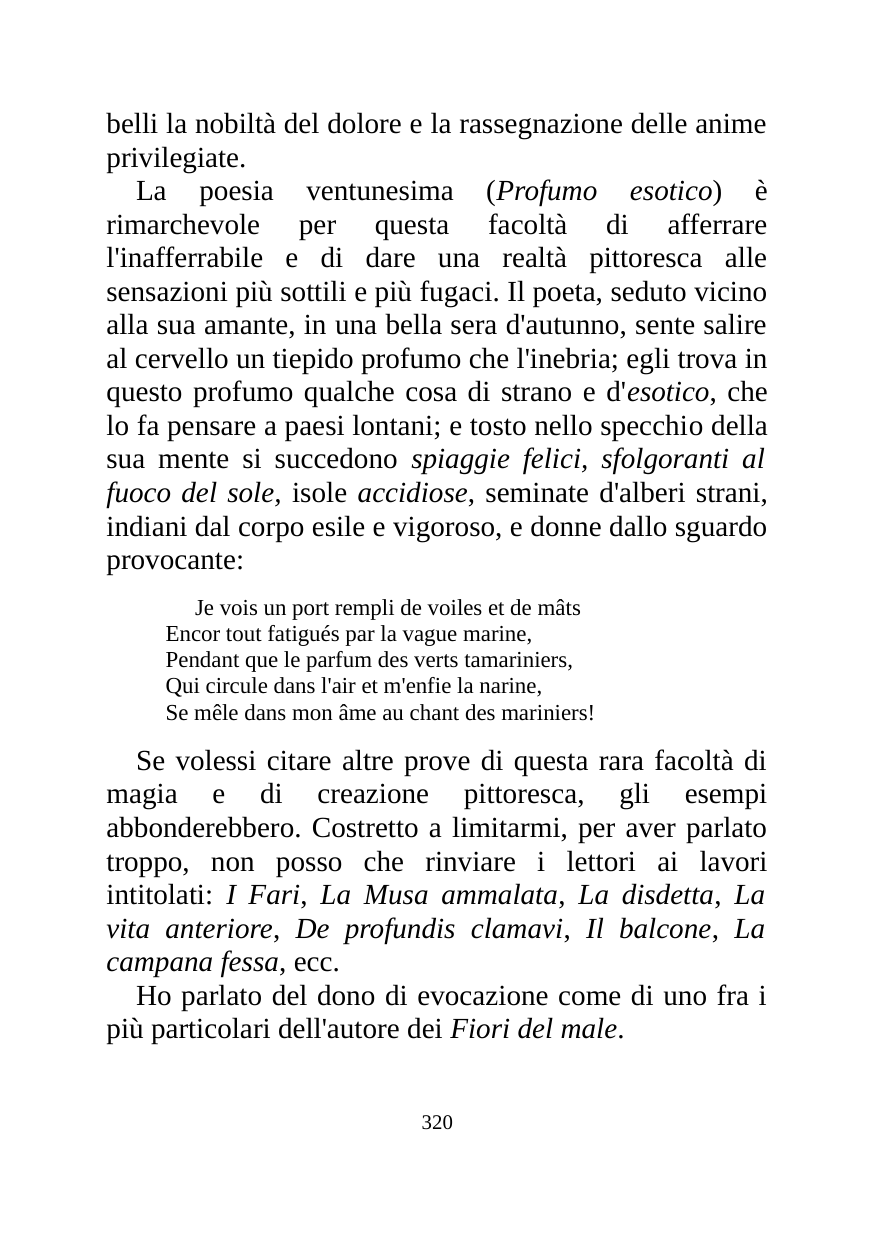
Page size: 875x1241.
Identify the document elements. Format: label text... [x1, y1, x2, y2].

text Je vois un port rempli de voiles et de mâts Encor tout fatigués par la vague marine, Pendant que le parfum des verts tamariniers, Qui circule dans l'air et m'enfie la narine, Se mêle dans mon âme au chant des mariniers! [165, 593, 768, 725]
text belli la nobiltà del dolore e la rassegnazione delle anime privilegiate. [106, 106, 768, 173]
text Se volessi citare altre prove di questa rara facoltà di magia e di creazione pittoresca, gli esempi abbonderebbero. Costretto a limitarmi, per aver parlato troppo, non posso che rinviare i lettori ai lavori intitolati: I Fari, La Musa ammalata, La disdetta, La vita anteriore, De profundis clamavi, Il balcone, La campana fessa, ecc. [106, 743, 768, 978]
text La poesia ventunesima (Profumo esotico) è rimarchevole per questa facoltà di afferrare l'inafferrabile e di dare una realtà pittoresca alle sensazioni più sottili e più fugaci. Il poeta, seduto vicino alla sua amante, in una bella sera d'autunno, sente salire al cervello un tiepido profumo che l'inebria; egli trova in questo profumo qualche cosa di strano e d'esotico, che lo fa pensare a paesi lontani; e tosto nello specchio della sua mente si succedono spiaggie felici, sfolgoranti al fuoco del sole, isole accidiose, seminate d'alberi strani, indiani dal corpo esile e vigoroso, e donne dallo sguardo provocante: [106, 173, 768, 576]
text Ho parlato del dono di evocazione come di uno fra i più particolari dell'autore dei Fiori del male. [106, 978, 768, 1045]
